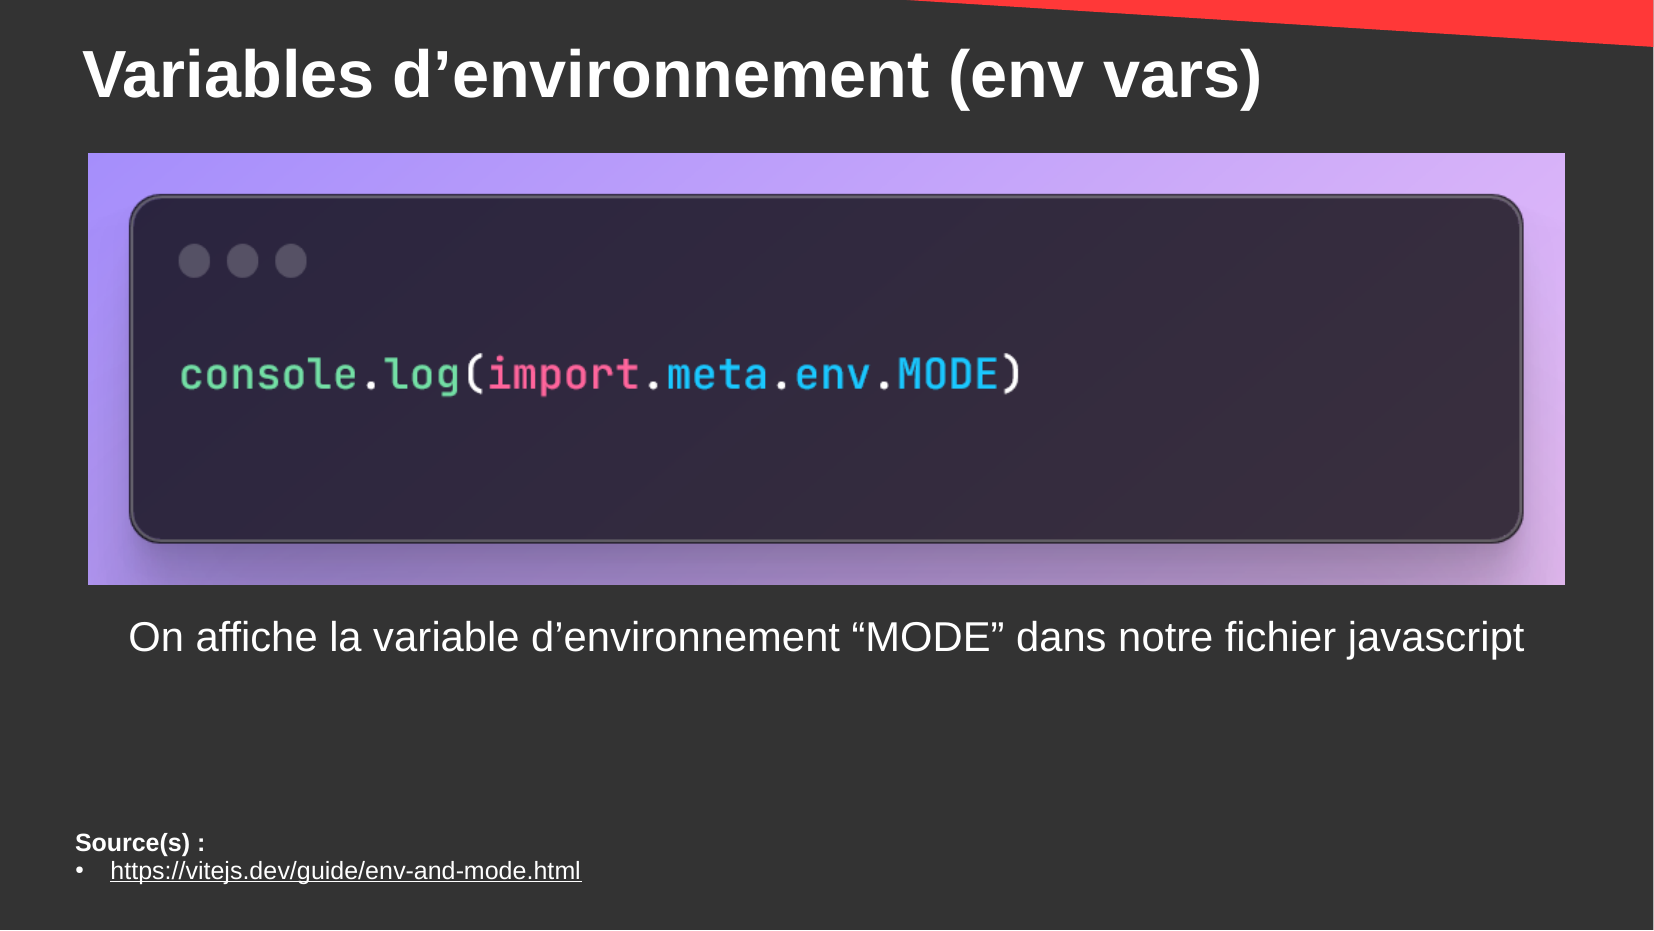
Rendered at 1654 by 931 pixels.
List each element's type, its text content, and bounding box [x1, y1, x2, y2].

text_box Source(s) : https://vitejs.dev/guide/env-and-mode.html [60, 821, 1546, 931]
picture [88, 153, 1565, 585]
title Variables d’environnement (env vars) [82, 37, 1571, 114]
text_box [906, 0, 1654, 47]
list On affiche la variable d’environnement “MODE” dans notre fichier javascript [64, 614, 1589, 709]
